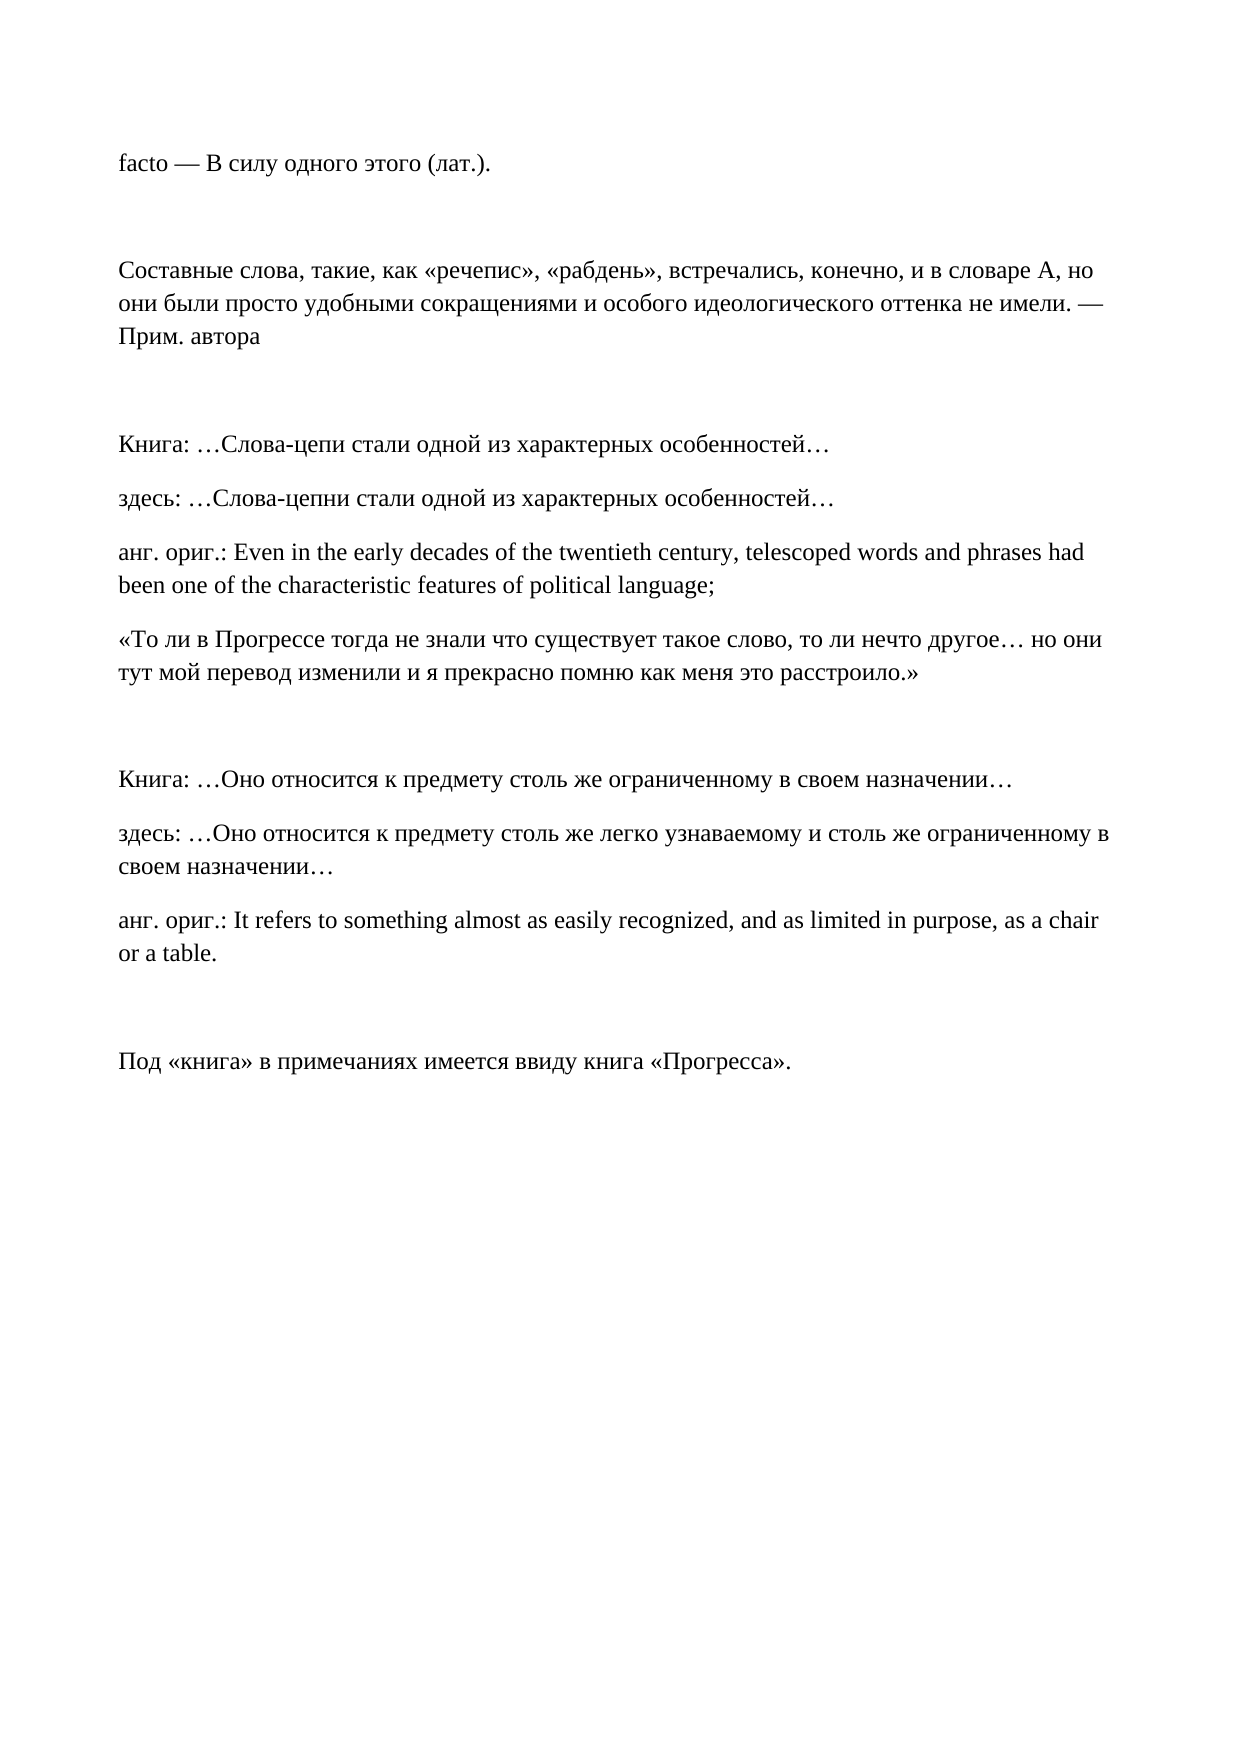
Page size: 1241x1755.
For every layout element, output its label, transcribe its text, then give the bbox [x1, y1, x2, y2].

text здесь: …Оно относится к предмету столь же легко узнаваемому и столь же ограниченному в своем назначении… [118, 818, 1122, 880]
text Под «книга» в примечаниях имеется ввиду книга «Прогресса». [118, 1046, 1122, 1074]
text «То ли в Прогрессе тогда не знали что существует такое слово, то ли нечто другое… но они тут мой перевод изменили и я прекрасно помню как меня это расстроило.» [118, 624, 1122, 685]
text Книга: …Оно относится к предмету столь же ограниченному в своем назначении… [118, 764, 1122, 793]
text анг. ориг.: It refers to something almost as easily recognized, and as limited in purpose, as a chair or a table. [118, 905, 1122, 967]
text анг. ориг.: Even in the early decades of the twentieth century, telescoped words and phrases had been one of the characteristic features of political language; [118, 537, 1122, 598]
text Книга: …Слова-цепи стали одной из характерных особенностей… [118, 429, 1122, 458]
text здесь: …Слова-цепни стали одной из характерных особенностей… [118, 483, 1122, 512]
text Составные слова, такие, как «речепис», «рабдень», встречались, конечно, и в словаре А, но они были просто удобными сокращениями и особого идеологического оттенка не имели. — Прим. автора [118, 255, 1122, 350]
text facto — В силу одного этого (лат.). [118, 148, 1122, 176]
